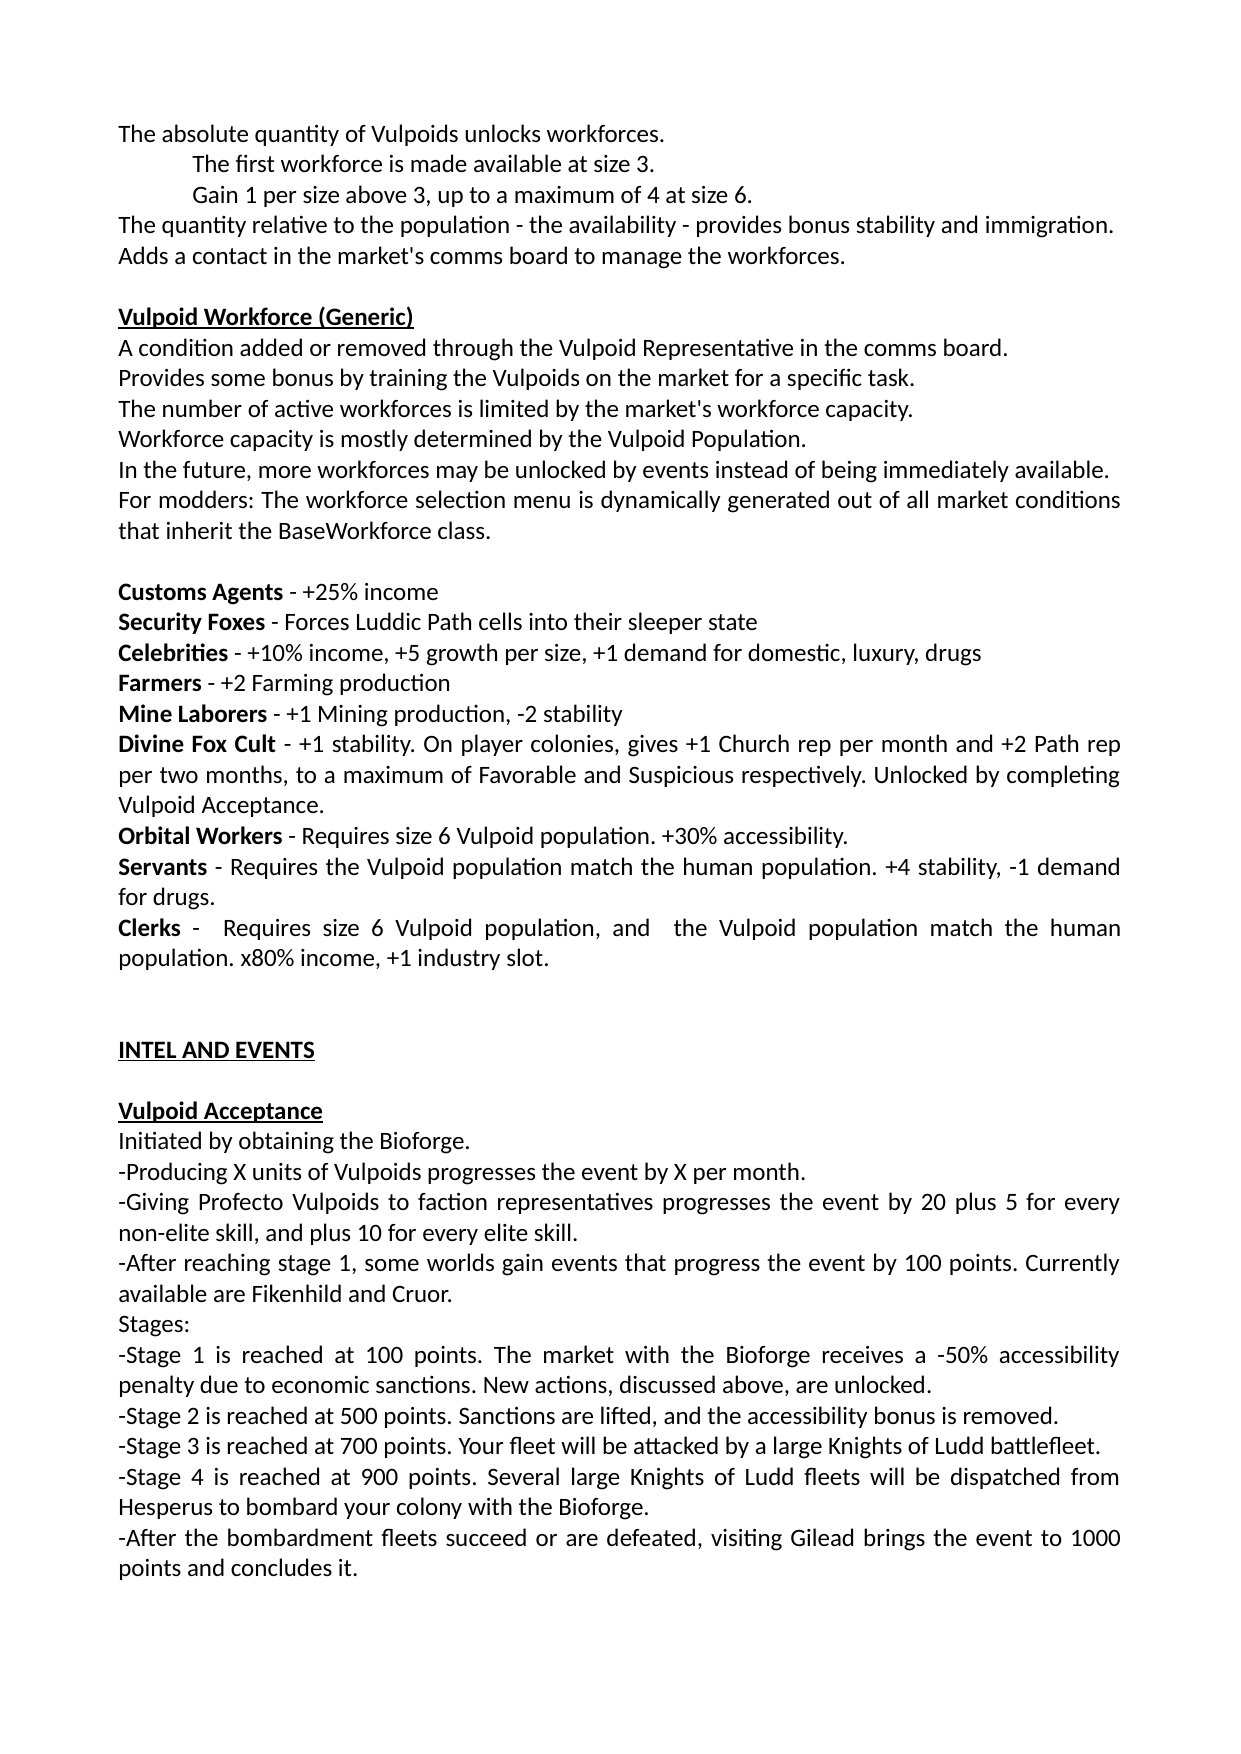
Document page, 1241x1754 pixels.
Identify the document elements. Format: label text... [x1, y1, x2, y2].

text The number of active workforces is limited by the market's workforce capacity. [118, 393, 1122, 423]
text The first workforce is made available at size 3. [118, 149, 1122, 179]
text Workforce capacity is mostly determined by the Vulpoid Population. [118, 423, 1122, 454]
text Customs Agents - +25% income [118, 576, 1122, 606]
text Servants - Requires the Vulpoid population match the human population. +4 stability, -1 demand for drugs. [118, 851, 1122, 912]
text Gain 1 per size above 3, up to a maximum of 4 at size 6. [118, 179, 1122, 210]
text Mine Laborers - +1 Mining production, -2 stability [118, 698, 1122, 728]
text In the future, more workforces may be unlocked by events instead of being immediately available. [118, 454, 1122, 484]
text For modders: The workforce selection menu is dynamically generated out of all market conditions that inherit the BaseWorkforce class. [118, 484, 1122, 545]
text Vulpoid Acceptance [118, 1095, 1122, 1125]
text The absolute quantity of Vulpoids unlocks workforces. [118, 118, 1122, 149]
text -After the bombardment fleets succeed or are defeated, visiting Gilead brings the event to 1000 points and concludes it. [118, 1522, 1122, 1583]
text -Giving Profecto Vulpoids to faction representatives progresses the event by 20 plus 5 for every non-elite skill, and plus 10 for every elite skill. [118, 1186, 1122, 1247]
text Stages: [118, 1308, 1122, 1339]
text -Stage 3 is reached at 700 points. Your fleet will be attacked by a large Knights of Ludd battlefleet. [118, 1431, 1122, 1461]
text Initiated by obtaining the Bioforge. [118, 1125, 1122, 1156]
text Provides some bonus by training the Vulpoids on the market for a specific task. [118, 362, 1122, 393]
text -After reaching stage 1, some worlds gain events that progress the event by 100 points. Currently available are Fikenhild and Cruor. [118, 1247, 1122, 1308]
text Security Foxes - Forces Luddic Path cells into their sleeper state [118, 606, 1122, 637]
text Divine Fox Cult - +1 stability. On player colonies, gives +1 Church rep per month and +2 Path rep per two months, to a maximum of Favorable and Suspicious respectively. Unlocked by completing Vulpoid Acceptance. [118, 728, 1122, 820]
text Farmers - +2 Farming production [118, 667, 1122, 698]
text Clerks - Requires size 6 Vulpoid population, and the Vulpoid population match the human population. x80% income, +1 industry slot. [118, 912, 1122, 973]
text Vulpoid Workforce (Generic) [118, 301, 1122, 332]
text Orbital Workers - Requires size 6 Vulpoid population. +30% accessibility. [118, 820, 1122, 851]
text A condition added or removed through the Vulpoid Representative in the comms board. [118, 332, 1122, 362]
text Adds a contact in the market's comms board to manage the workforces. [118, 240, 1122, 271]
text Celebrities - +10% income, +5 growth per size, +1 demand for domestic, luxury, drugs [118, 637, 1122, 667]
text -Stage 4 is reached at 900 points. Several large Knights of Ludd fleets will be dispatched from Hesperus to bombard your colony with the Bioforge. [118, 1461, 1122, 1522]
text -Stage 1 is reached at 100 points. The market with the Bioforge receives a -50% accessibility penalty due to economic sanctions. New actions, discussed above, are unlocked. [118, 1339, 1122, 1400]
text -Stage 2 is reached at 500 points. Sanctions are lifted, and the accessibility bonus is removed. [118, 1400, 1122, 1431]
text -Producing X units of Vulpoids progresses the event by X per month. [118, 1156, 1122, 1186]
text INTEL AND EVENTS [118, 1034, 1122, 1064]
text The quantity relative to the population - the availability - provides bonus stability and immigration. [118, 210, 1122, 240]
